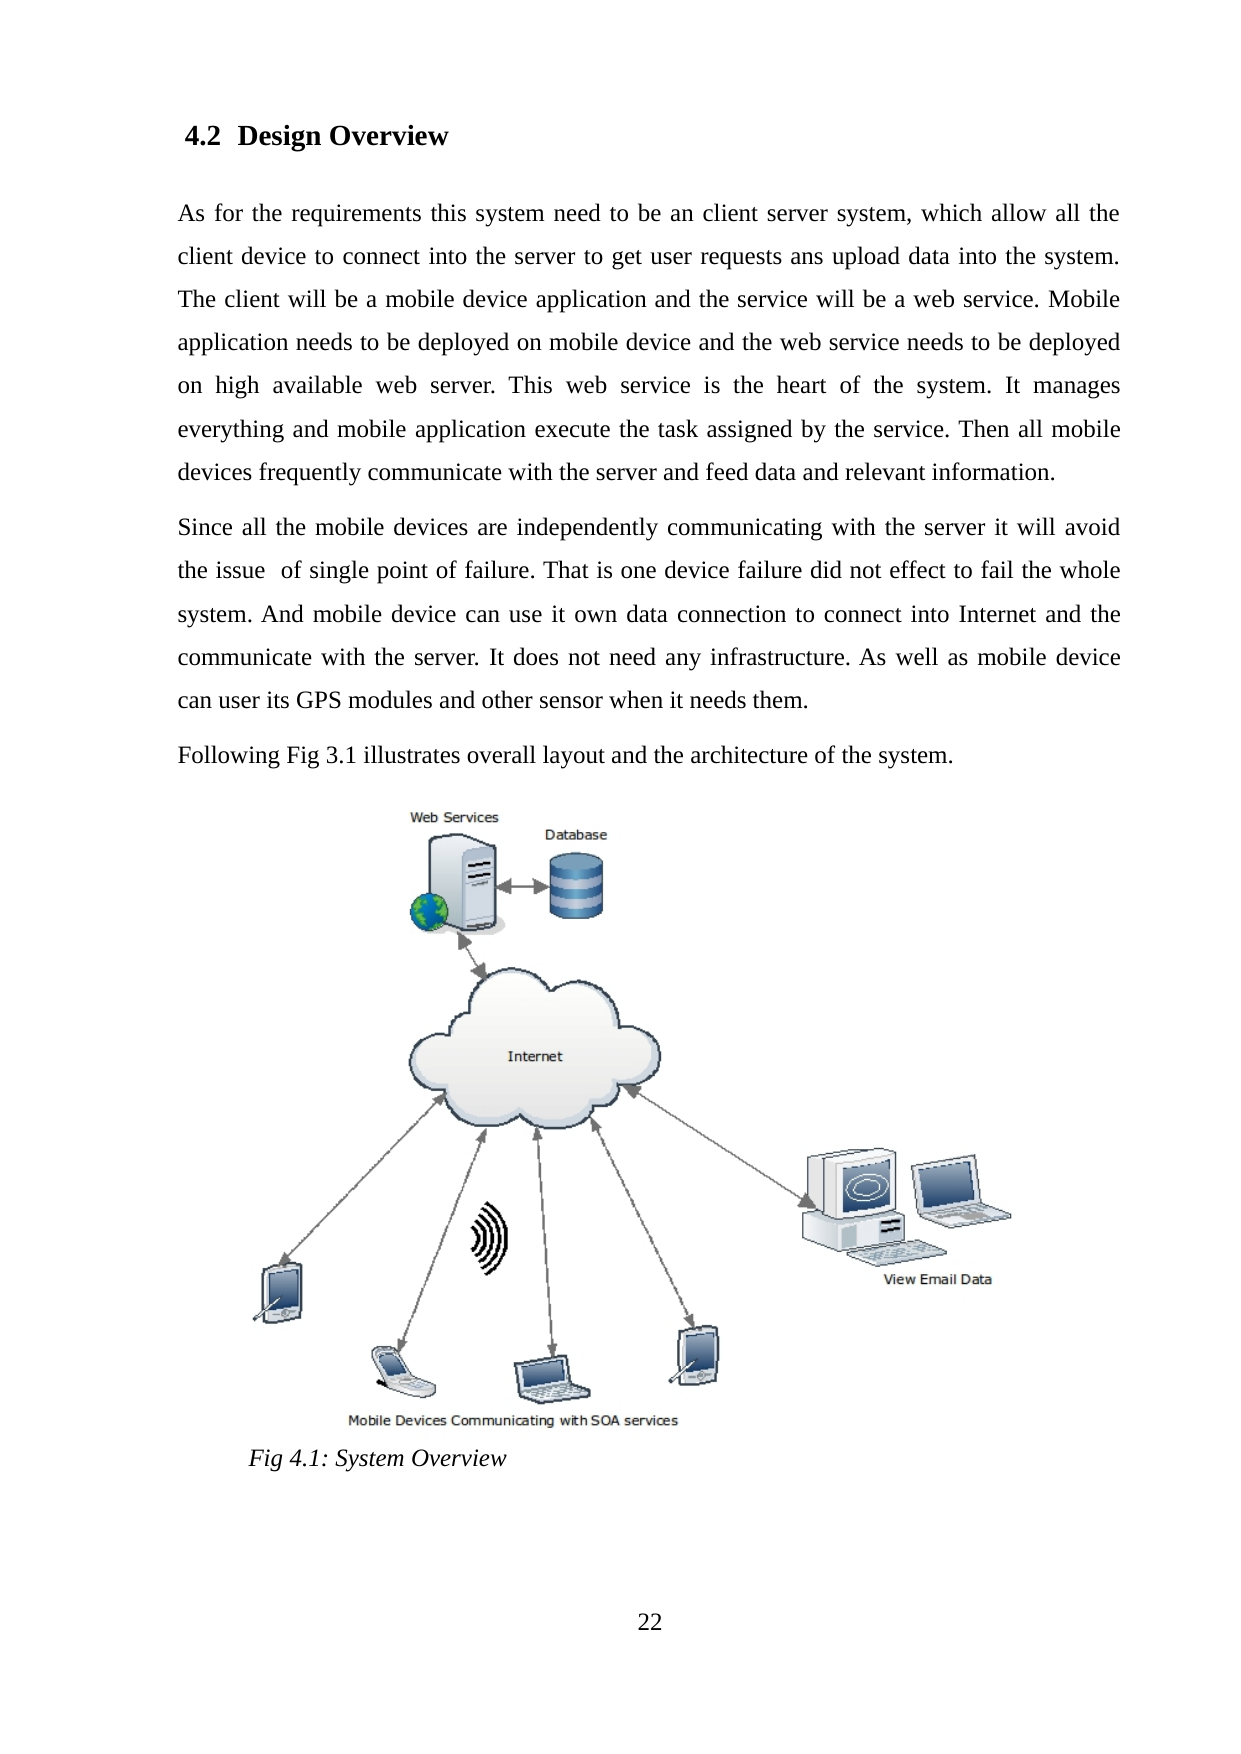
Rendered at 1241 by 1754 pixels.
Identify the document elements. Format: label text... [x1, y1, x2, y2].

text Since all the mobile devices are independently communicating with the server it will avoid the issue of single point of failure. That is one device failure did not effect to fail the whole system. And mobile device can use it own data connection to connect into Internet and the communicate with the server. It does not need any infrastructure. As well as mobile device can user its GPS modules and other sensor when it needs them. [177, 512, 1122, 714]
subtitle Design Overview [177, 118, 1122, 152]
text Fig 4.1: System Overview [248, 1444, 1020, 1472]
text As for the requirements this system need to be an client server system, which allow all the client device to connect into the server to get user requests ans upload data into the system. The client will be a mobile device application and the service will be a web service. Mobile application needs to be deployed on mobile device and the web service needs to be deployed on high available web server. This web service is the heart of the system. It manages everything and mobile application execute the task assigned by the service. Then all mobile devices frequently communicate with the server and feed data and relevant information. [177, 198, 1122, 486]
picture [248, 805, 1020, 1444]
text Following Fig 3.1 illustrates overall layout and the architecture of the system. [177, 741, 1122, 769]
